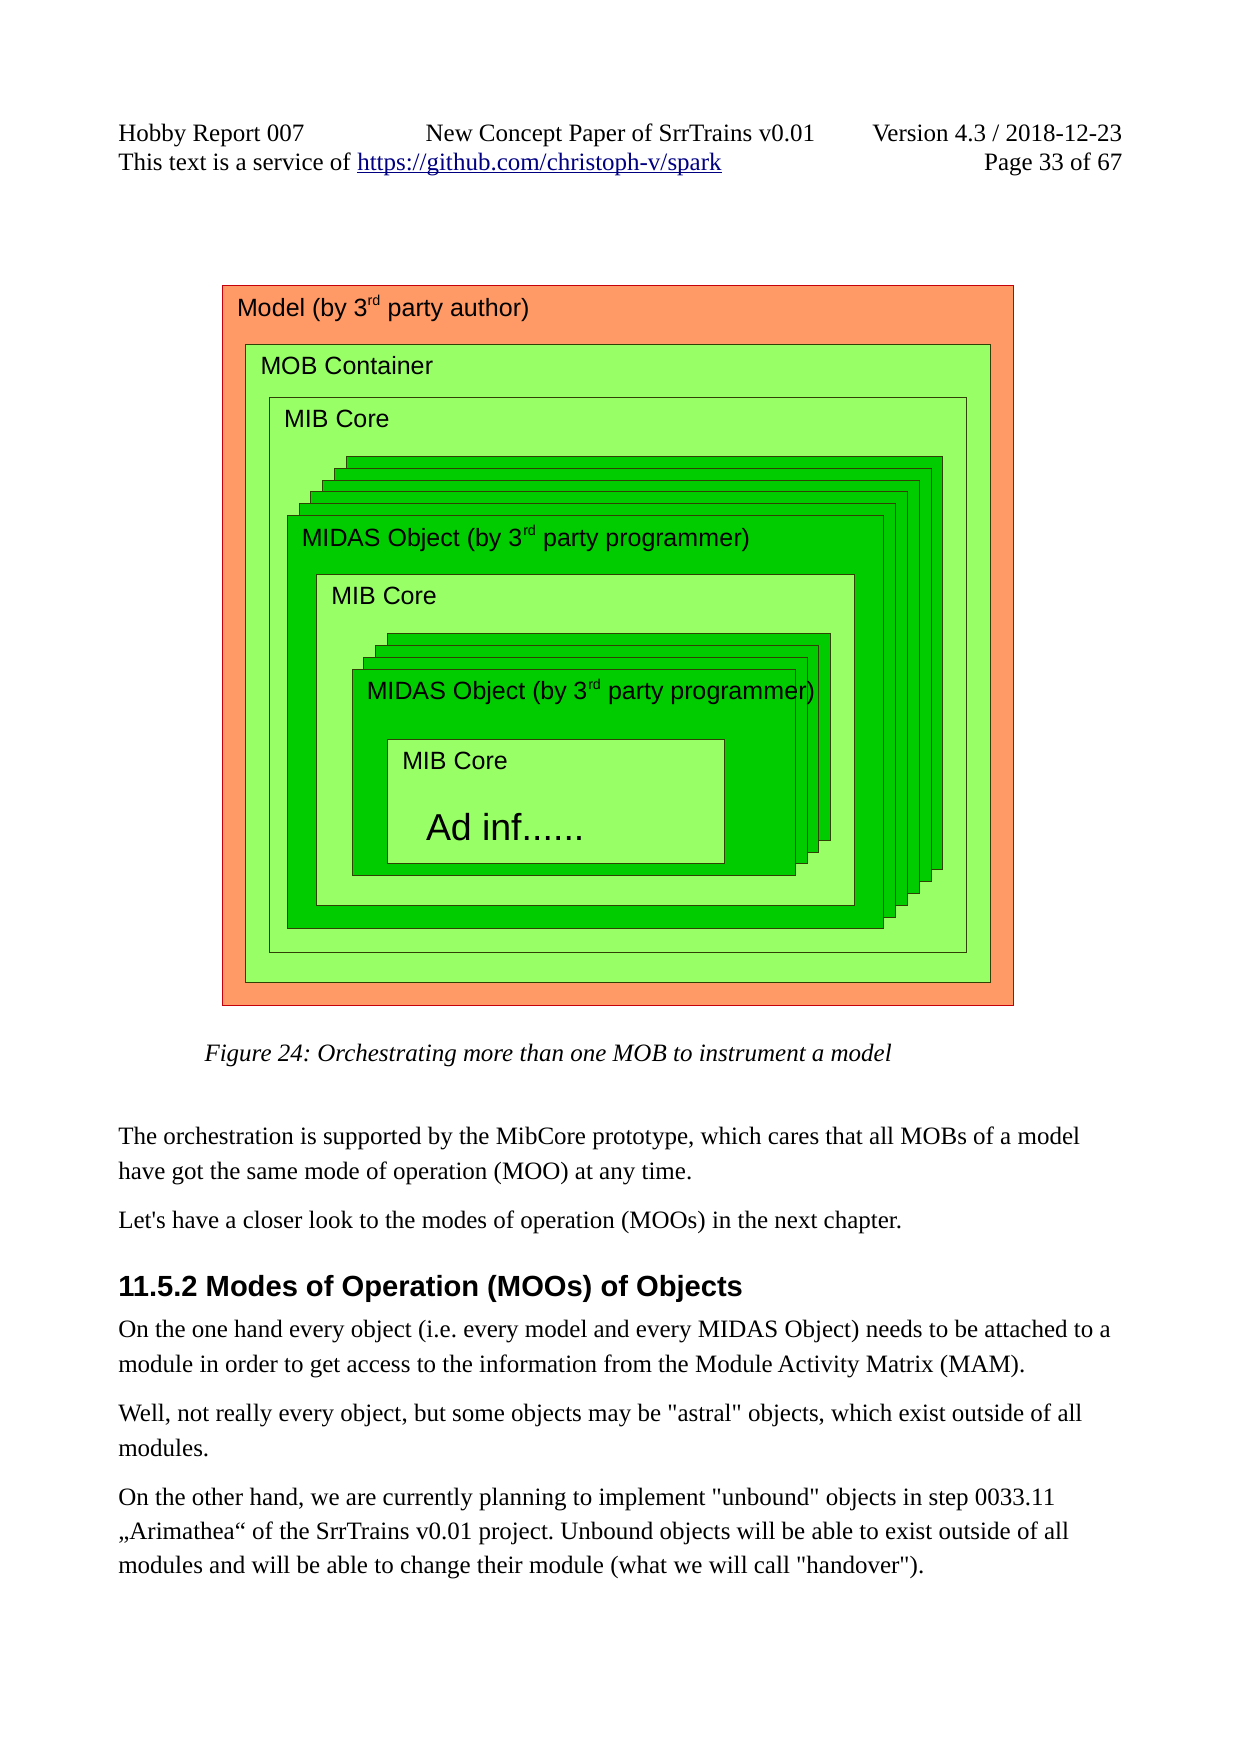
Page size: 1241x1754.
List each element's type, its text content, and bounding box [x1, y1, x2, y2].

text The orchestration is supported by the MibCore prototype, which cares that all MOBs of a model have got the same mode of operation (MOO) at any time. [118, 1121, 1122, 1184]
text Well, not really every object, but some objects may be "astral" objects, which exist outside of all modules. [118, 1398, 1122, 1461]
subtitle 11.5.2 Modes of Operation (MOOs) of Objects [118, 1268, 1122, 1302]
text Let's have a closer look to the modes of operation (MOOs) in the next chapter. [118, 1205, 1122, 1234]
text On the other hand, we are currently planning to implement "unbound" objects in step 0033.11 „Arimathea“ of the SrrTrains v0.01 project. Unbound objects will be able to exist outside of all modules and will be able to change their module (what we will call "handover"). [118, 1482, 1122, 1579]
text Figure 24: Orchestrating more than one MOB to instrument a model [204, 267, 1036, 1067]
text On the one hand every object (i.e. every model and every MIDAS Object) needs to be attached to a module in order to get access to the information from the Module Activity Matrix (MAM). [118, 1314, 1122, 1378]
